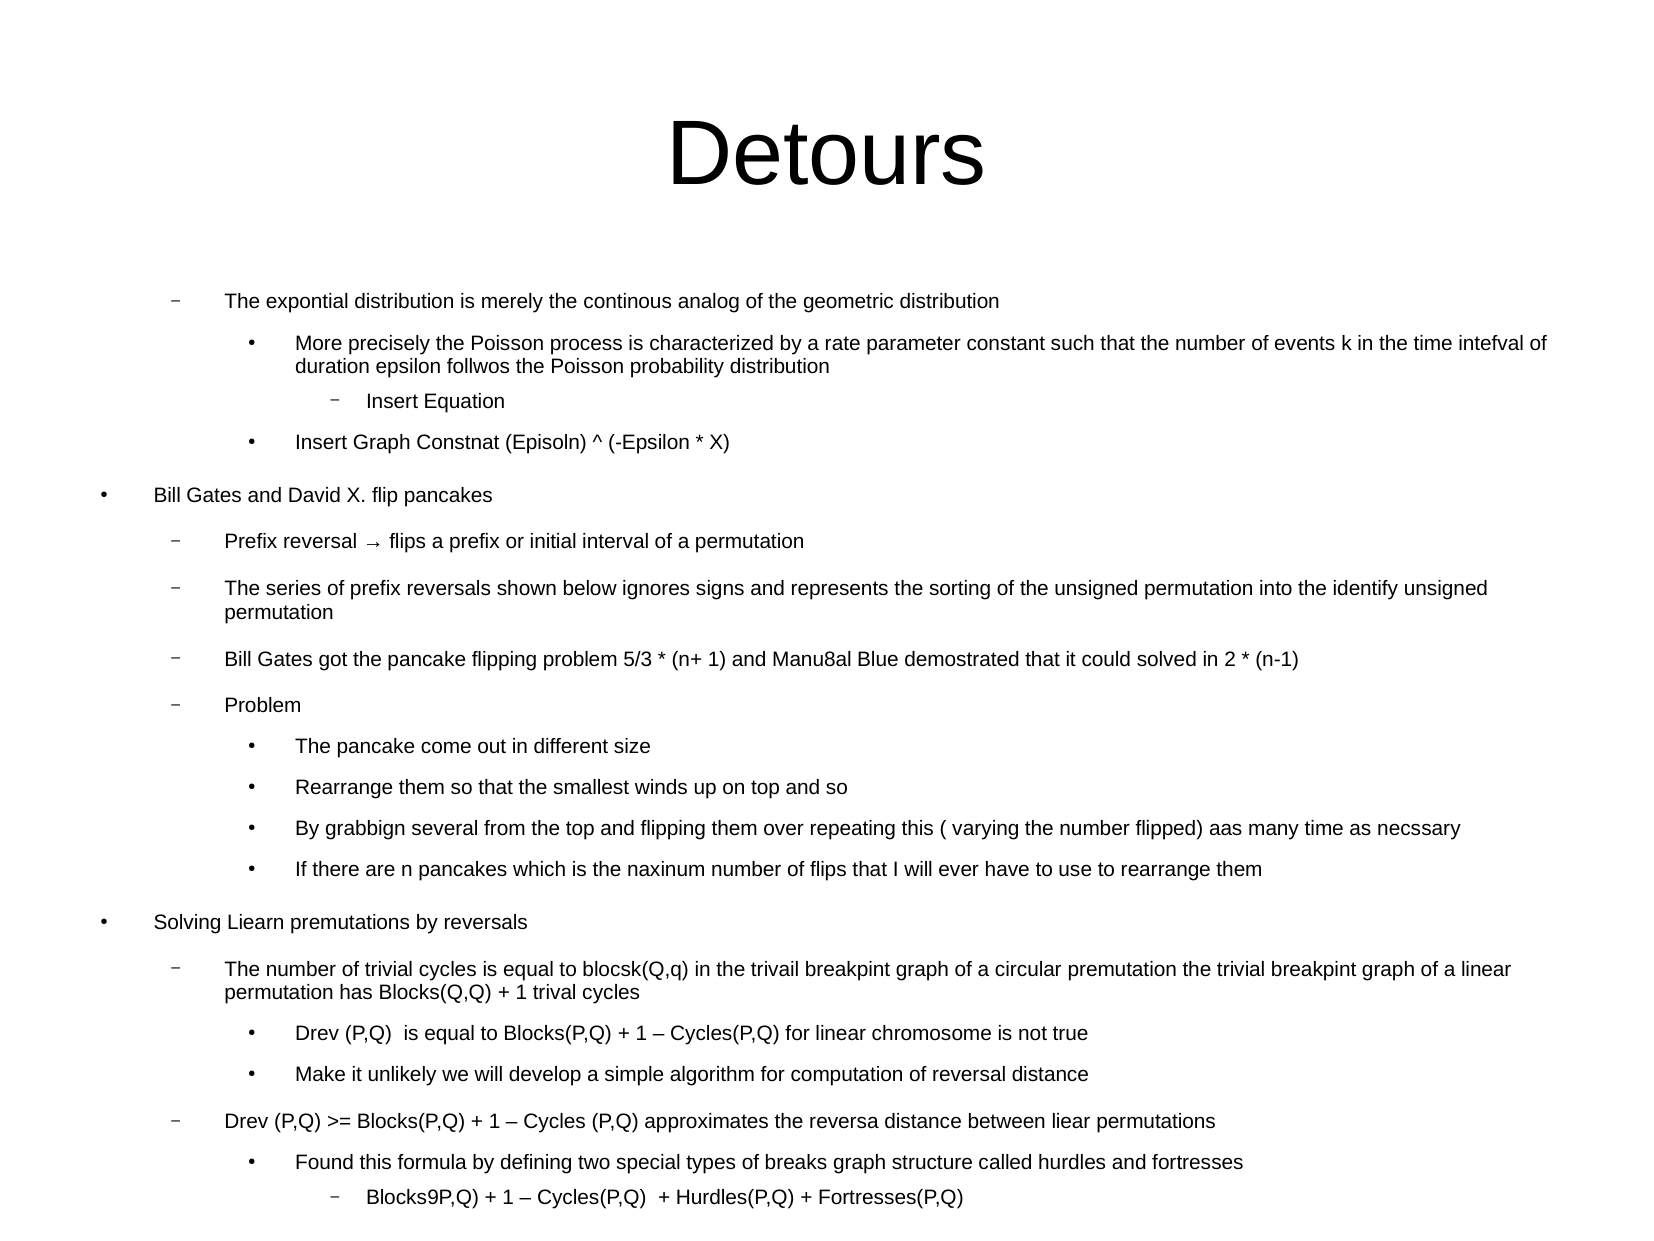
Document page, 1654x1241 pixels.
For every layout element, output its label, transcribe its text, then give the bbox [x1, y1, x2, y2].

list The expontial distribution is merely the continous analog of the geometric distribution More precisely the Poisson process is characterized by a rate parameter constant such that the number of events k in the time intefval of duration epsilon follwos the Poisson probability distribution Insert Equation Insert Graph Constnat (Episoln) ^ (-Epsilon * X) Bill Gates and David X. flip pancakes Prefix reversal → flips a prefix or initial interval of a permutation The series of prefix reversals shown below ignores signs and represents the sorting of the unsigned permutation into the identify unsigned permutation Bill Gates got the pancake flipping problem 5/3 * (n+ 1) and Manu8al Blue demostrated that it could solved in 2 * (n-1) Problem The pancake come out in different size Rearrange them so that the smallest winds up on top and so By grabbign several from the top and flipping them over repeating this ( varying the number flipped) aas many time as necssary If there are n pancakes which is the naxinum number of flips that I will ever have to use to rearrange them Solving Liearn premutations by reversals The number of trivial cycles is equal to blocsk(Q,q) in the trivail breakpint graph of a circular premutation the trivial breakpint graph of a linear permutation has Blocks(Q,Q) + 1 trival cycles Drev (P,Q) is equal to Blocks(P,Q) + 1 – Cycles(P,Q) for linear chromosome is not true Make it unlikely we will develop a simple algorithm for computation of reversal distance Drev (P,Q) >= Blocks(P,Q) + 1 – Cycles (P,Q) approximates the reversa distance between liear permutations Found this formula by defining two special types of breaks graph structure called hurdles and fortresses Blocks9P,Q) + 1 – Cycles(P,Q) + Hurdles(P,Q) + Fortresses(P,Q) [82, 290, 1583, 1217]
title Detours [82, 49, 1571, 257]
